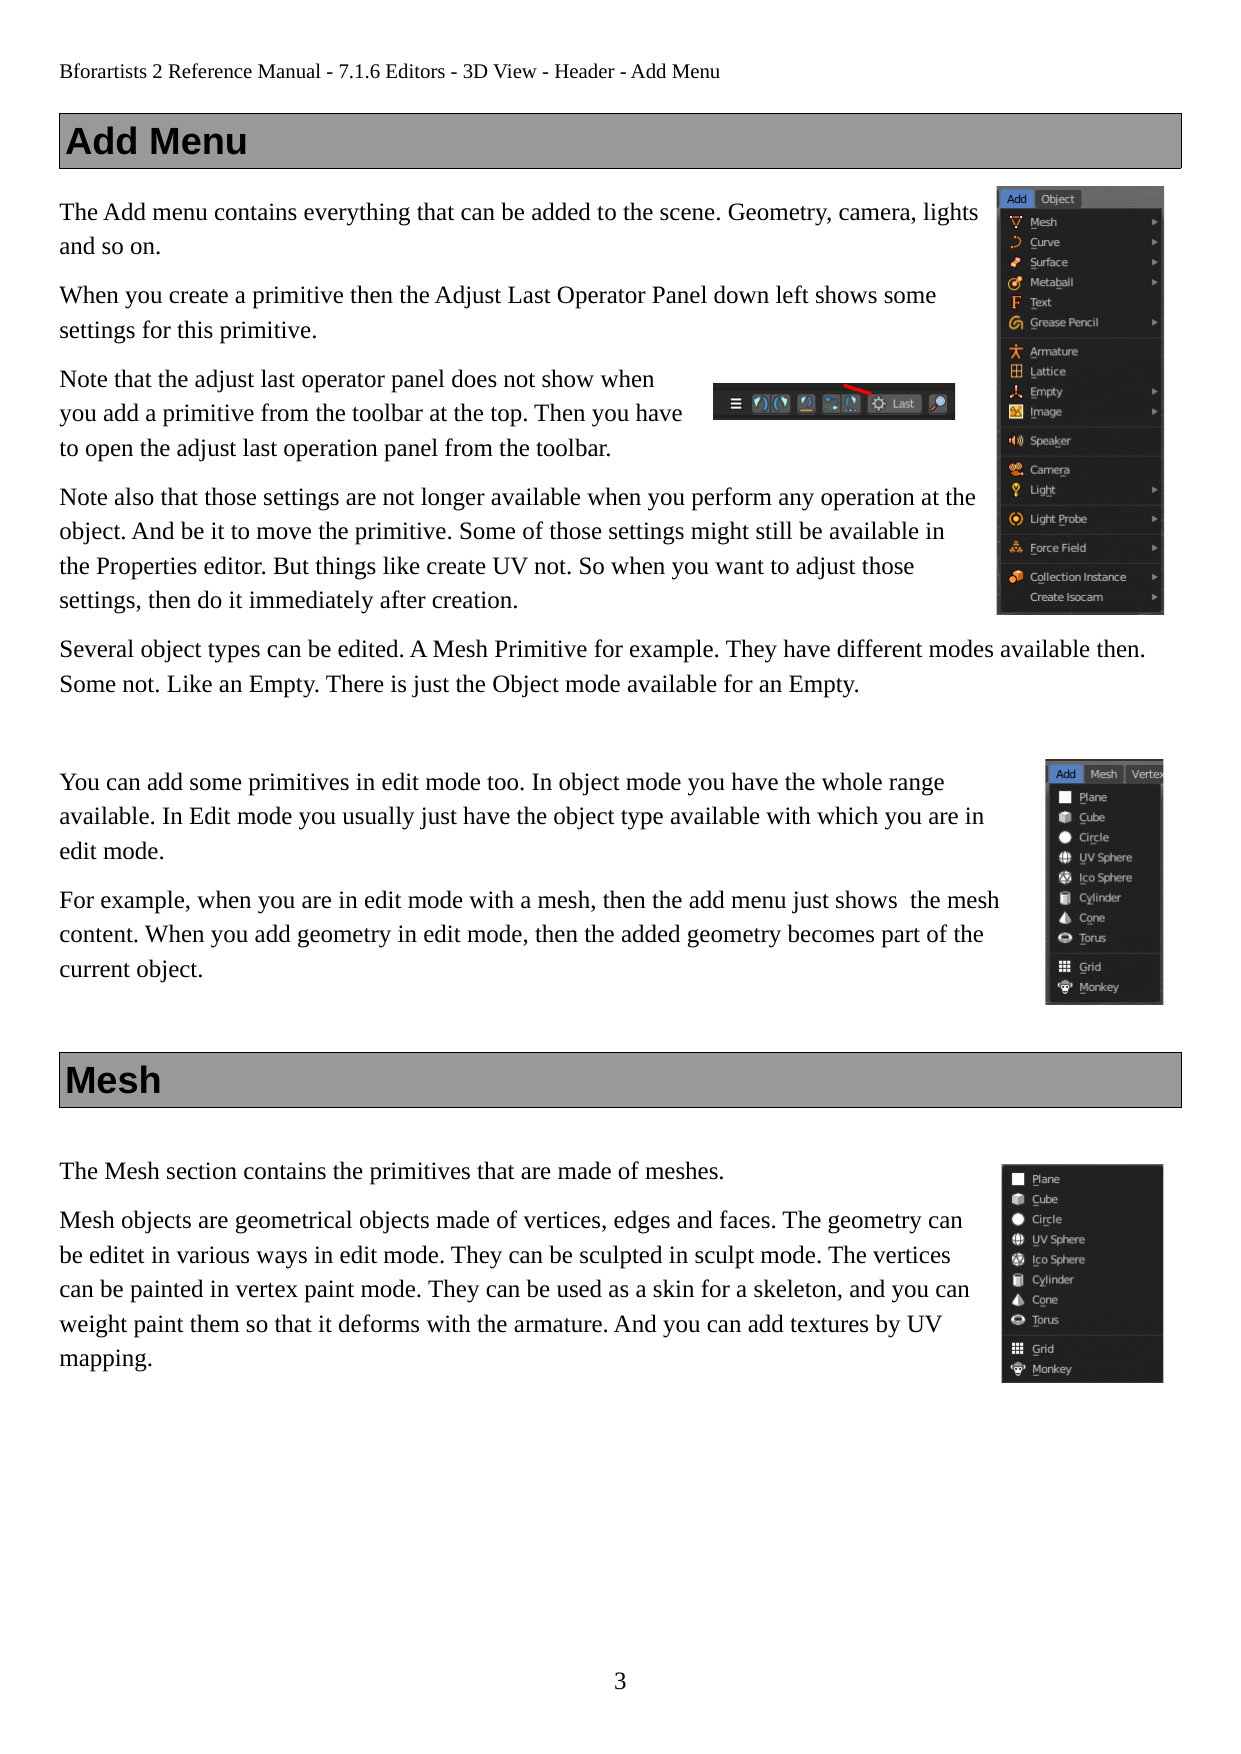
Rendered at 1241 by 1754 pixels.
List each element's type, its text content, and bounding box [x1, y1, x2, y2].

picture [1045, 759, 1164, 1005]
text Mesh objects are geometrical objects made of vertices, edges and faces. The geometry can be editet in various ways in edit mode. They can be sculpted in sculpt mode. The vertices can be painted in vertex paint mode. They can be used as a skin for a skeleton, and you can weight paint them so that it deforms with the armature. And you can add textures by UV mapping. [59, 1205, 1001, 1372]
table_header Add Menu [60, 114, 1181, 168]
text When you create a primitive then the Adjust Last Operator Panel down left shows some settings for this primitive. [59, 280, 996, 343]
text The Add menu contains everything that can be added to the scene. Geometry, camera, lights and so on. [59, 197, 996, 260]
text For example, when you are in edit mode with a mesh, then the add menu just shows the mesh content. When you add geometry in edit mode, then the added geometry becomes part of the current object. [59, 885, 1045, 983]
text Note also that those settings are not longer available when you perform any operation at the object. And be it to move the primitive. Some of those settings might still be available in the Properties editor. But things like create UV not. So when you want to adjust those settings, then do it immediately after creation. [59, 482, 996, 614]
table_header Mesh [60, 1053, 1181, 1107]
picture [1001, 1164, 1164, 1383]
picture [996, 186, 1165, 615]
picture [713, 383, 955, 420]
text You can add some primitives in edit mode too. In object mode you have the whole range available. In Edit mode you usually just have the object type available with which you are in edit mode. [59, 767, 1045, 864]
text Several object types can be edited. A Mesh Primitive for example. They have different modes available then. Some not. Like an Empty. There is just the Object mode available for an Empty. [59, 634, 1181, 697]
text The Mesh section contains the primitives that are made of meshes. [59, 1156, 1181, 1185]
text Note that the adjust last operator panel does not show when you add a primitive from the toolbar at the top. Then you have to open the adjust last operation panel from the toolbar. [59, 364, 996, 461]
